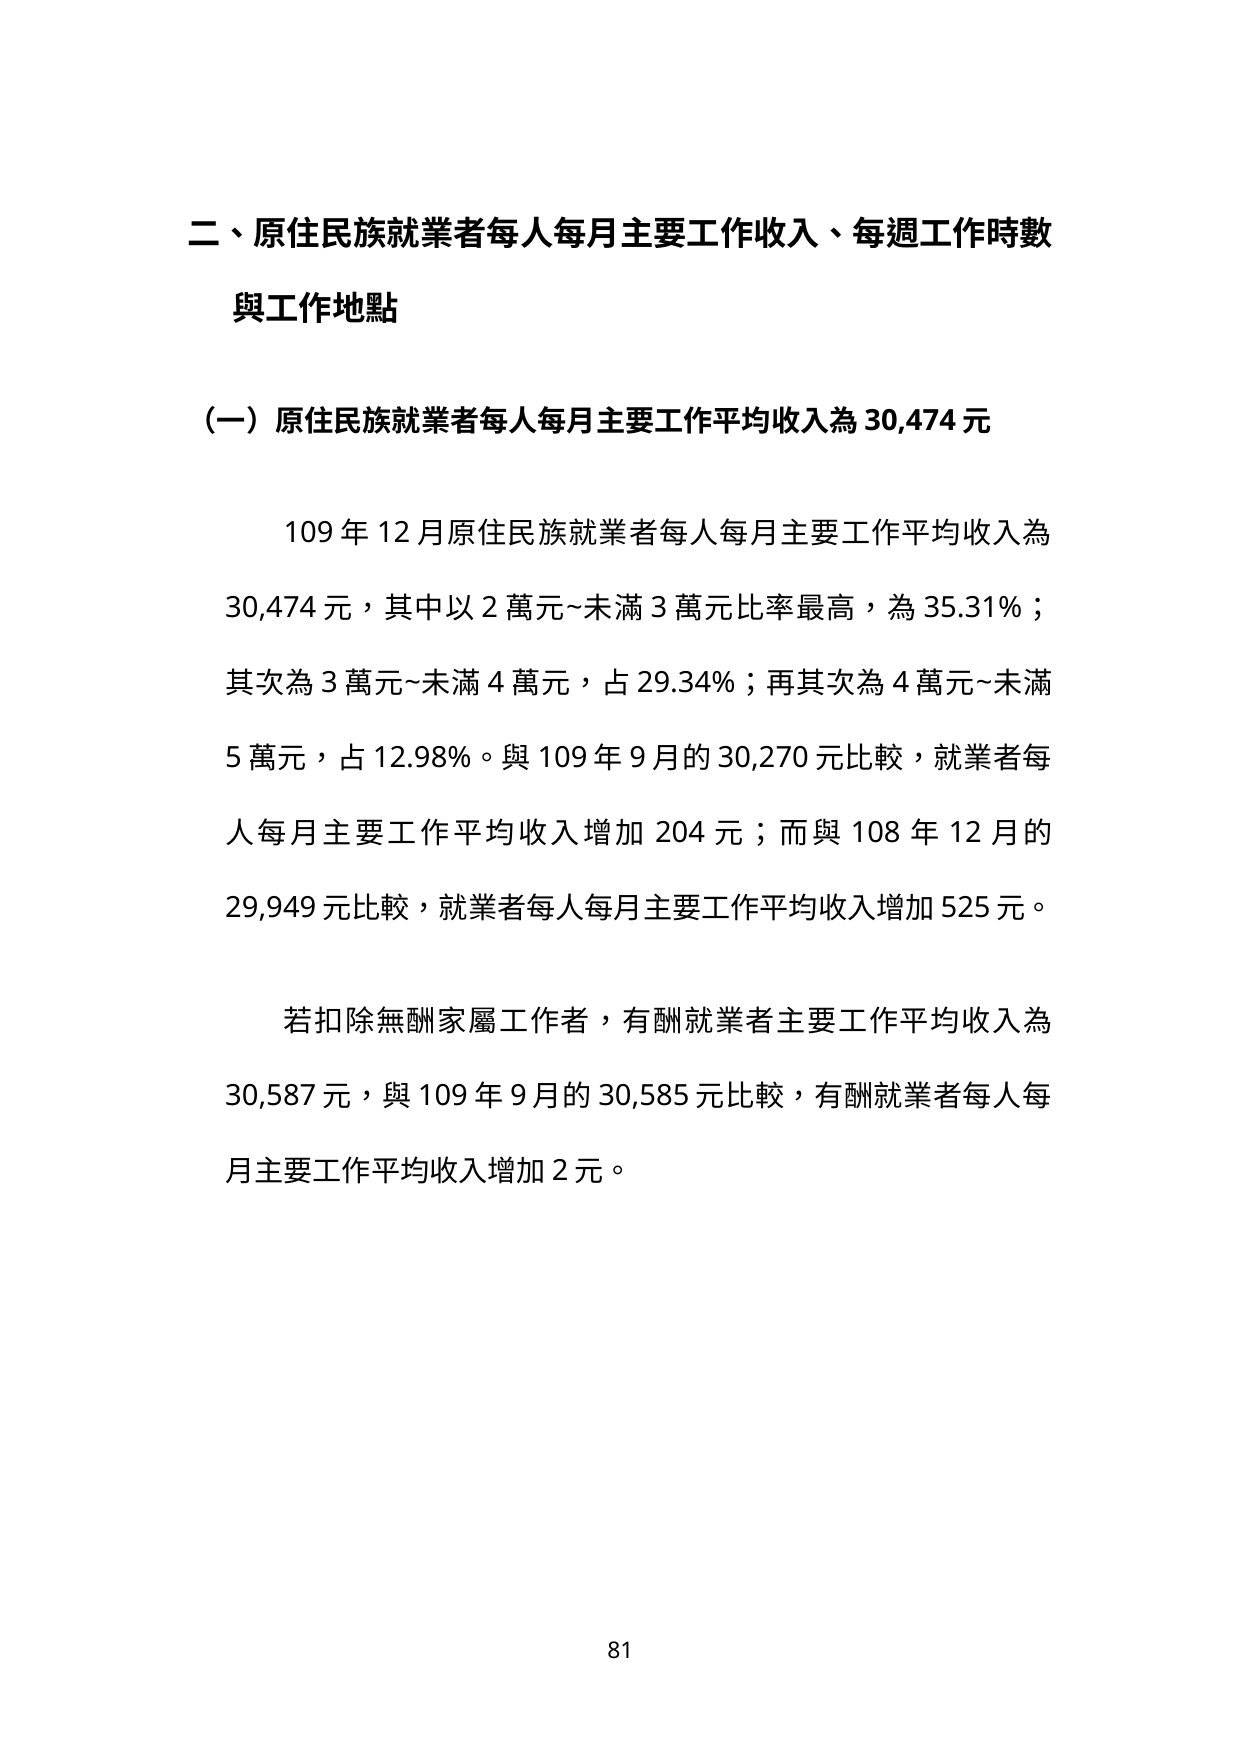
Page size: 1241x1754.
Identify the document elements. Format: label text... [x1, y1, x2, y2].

text （一）原住民族就業者每人每月主要工作平均收入為30,474元 [187, 375, 1053, 450]
text 若扣除無酬家屬工作者，有酬就業者主要工作平均收入為30,587元，與109年9月的30,585元比較，有酬就業者每人每月主要工作平均收入增加2元。 [225, 975, 1053, 1200]
text 二、原住民族就業者每人每月主要工作收入、每週工作時數與工作地點 [187, 187, 1053, 337]
text 109年12月原住民族就業者每人每月主要工作平均收入為30,474元，其中以2萬元~未滿3萬元比率最高，為35.31%；其次為3萬元~未滿4萬元，占29.34%；再其次為4萬元~未滿5萬元，占12.98%。與109年9月的30,270元比較，就業者每人每月主要工作平均收入增加204元；而與108年12月的29,949元比較，就業者每人每月主要工作平均收入增加525元。 [225, 487, 1053, 937]
